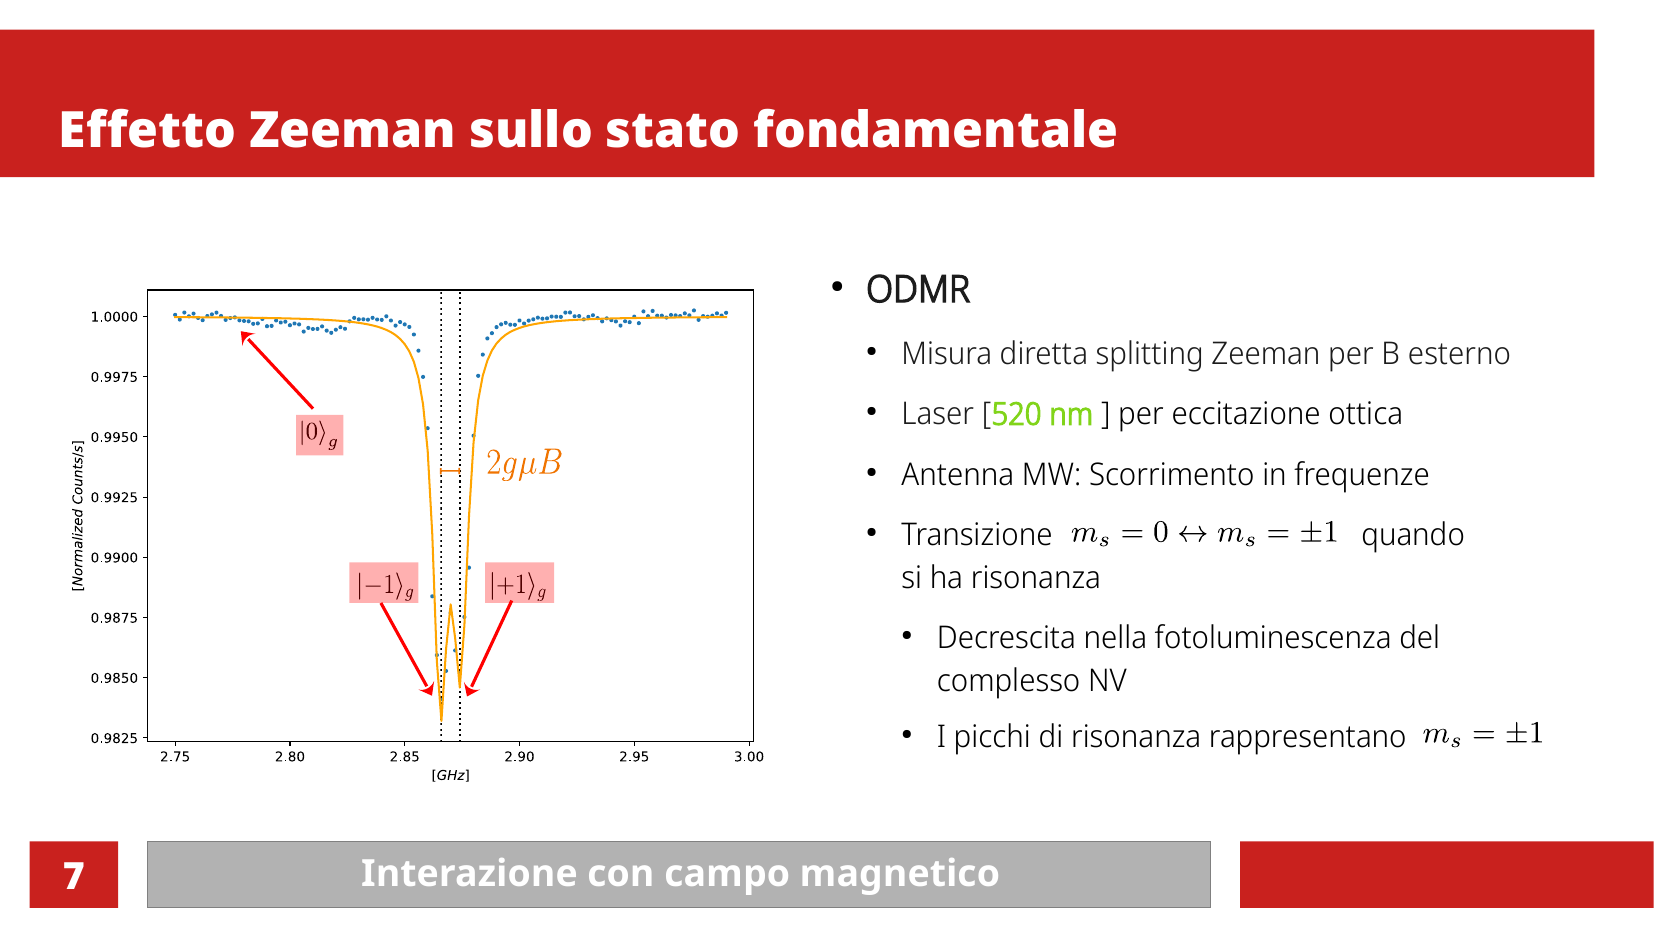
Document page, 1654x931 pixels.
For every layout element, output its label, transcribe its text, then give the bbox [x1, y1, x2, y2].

text_box [349, 562, 419, 603]
text_box [485, 562, 555, 603]
title Effetto Zeeman sullo stato fondamentale [59, 44, 1595, 163]
text_box Interazione con campo magnetico [155, 838, 1206, 905]
list ODMR Misura diretta splitting Zeeman per B esterno Laser [520 nm ] per eccitazione ottica Antenna MW: Scorrimento in frequenze Transizione quando si ha risonanza Decrescita nella fotoluminescenza del complesso NV I picchi di risonanza rappresentano [831, 221, 1566, 798]
text_box [1423, 721, 1542, 748]
text_box [1071, 520, 1337, 547]
picture [22, 221, 831, 838]
text_box [296, 414, 344, 456]
